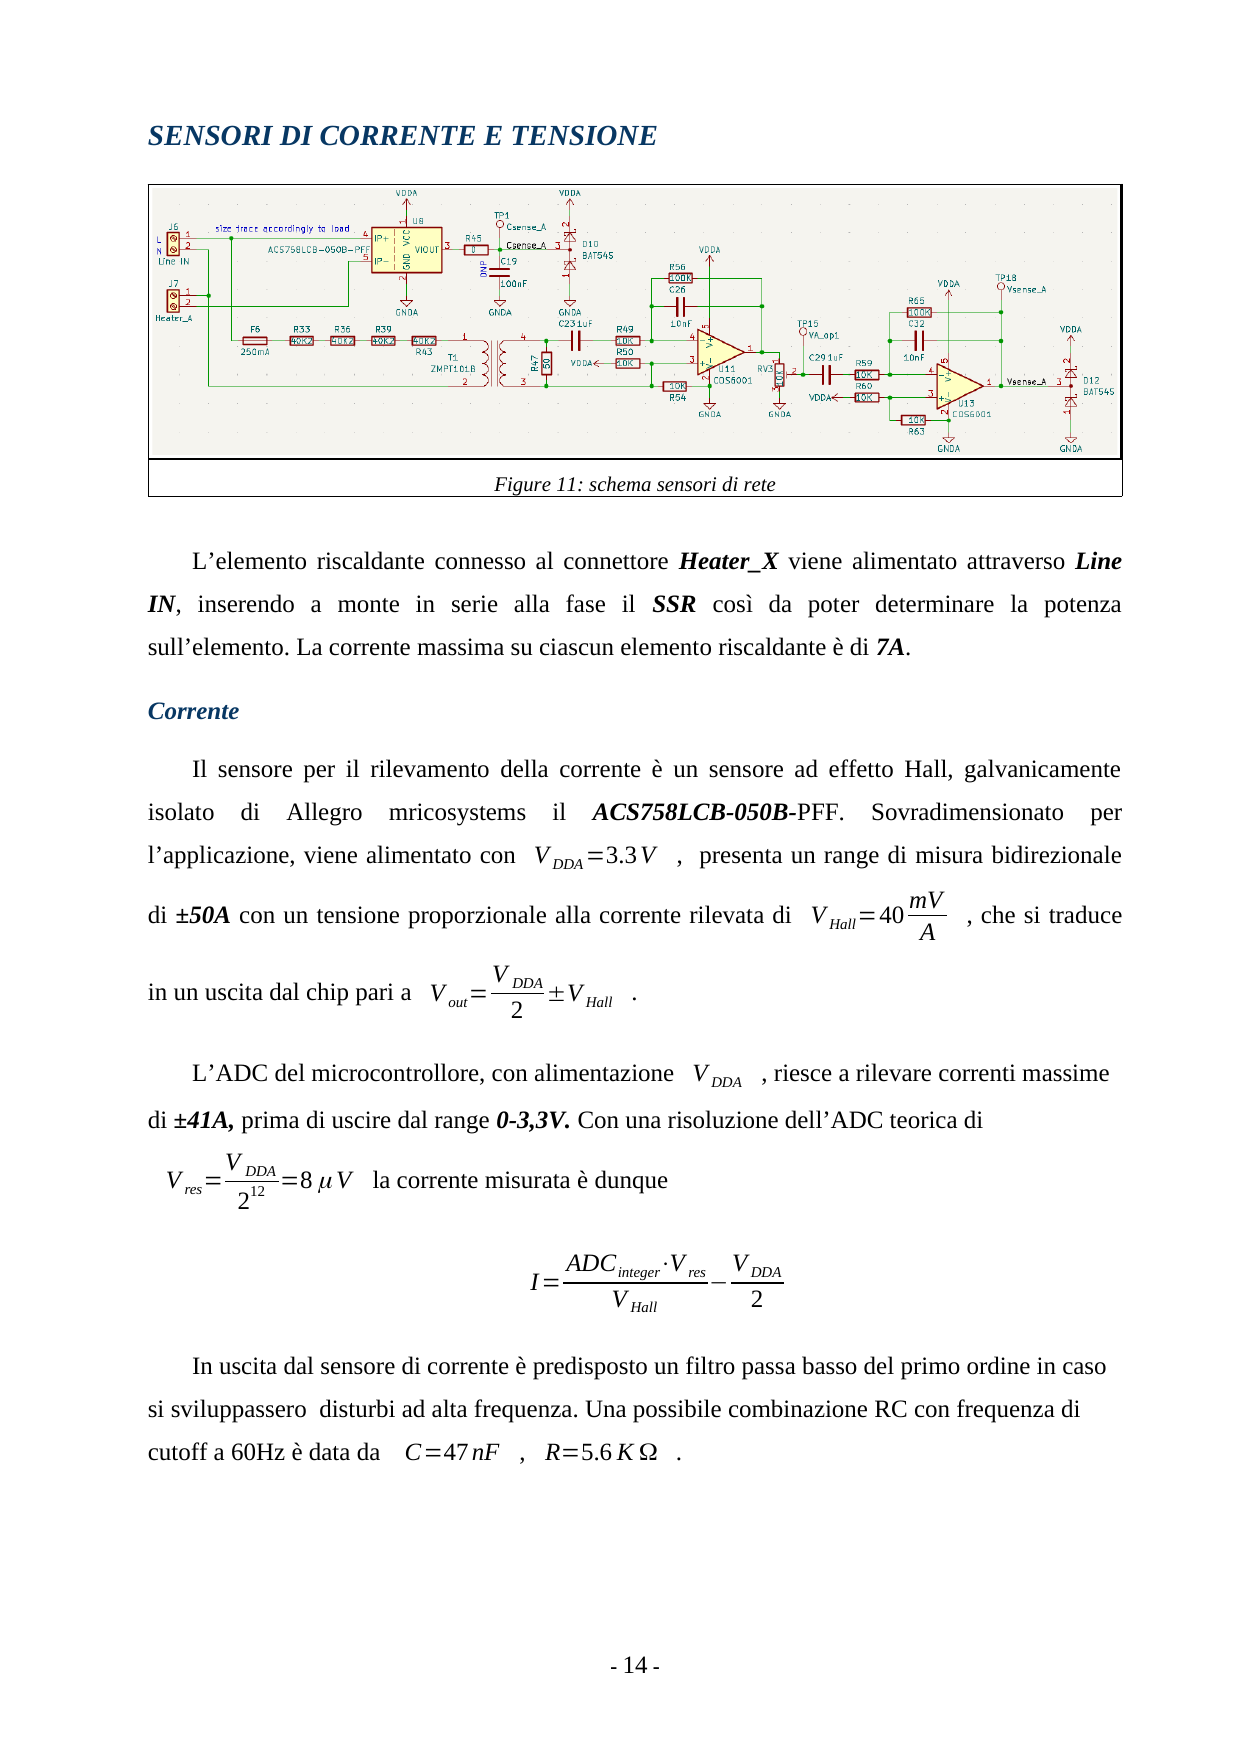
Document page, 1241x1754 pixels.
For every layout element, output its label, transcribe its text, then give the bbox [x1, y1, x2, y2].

subtitle Corrente [148, 696, 1122, 725]
text In uscita dal sensore di corrente è predisposto un filtro passa basso del primo ordine in caso si sviluppassero disturbi ad alta frequenza. Una possibile combinazione RC con frequenza di cutoff a 60Hz è data da ,. [148, 1351, 1122, 1466]
text Figure 11: schema sensori di rete [149, 460, 1122, 496]
text L’ADC del microcontrollore, con alimentazione, riesce a rilevare correnti massime di ±41A, prima di uscire dal range 0-3,3V. Con una risoluzione dell’ADC teorica dila corrente misurata è dunque [148, 1058, 1122, 1214]
text L’elemento riscaldante connesso al connettore Heater_X viene alimentato attraverso Line IN, inserendo a monte in serie alla fase il SSR così da poter determinare la potenza sull’elemento. La corrente massima su ciascun elemento riscaldante è di 7A. [148, 546, 1122, 661]
subtitle SENSORI DI CORRENTE E TENSIONE [148, 118, 1122, 152]
text Il sensore per il rilevamento della corrente è un sensore ad effetto Hall, galvanicamente isolato di Allegro mricosystems il ACS758LCB-050B-PFF. Sovradimensionato per l’applicazione, viene alimentato con, presenta un range di misura bidirezionale di ±50A con un tensione proporzionale alla corrente rilevata di, che si traduce in un uscita dal chip pari a. [148, 754, 1122, 1023]
text [149, 185, 1120, 458]
picture [152, 188, 1118, 455]
